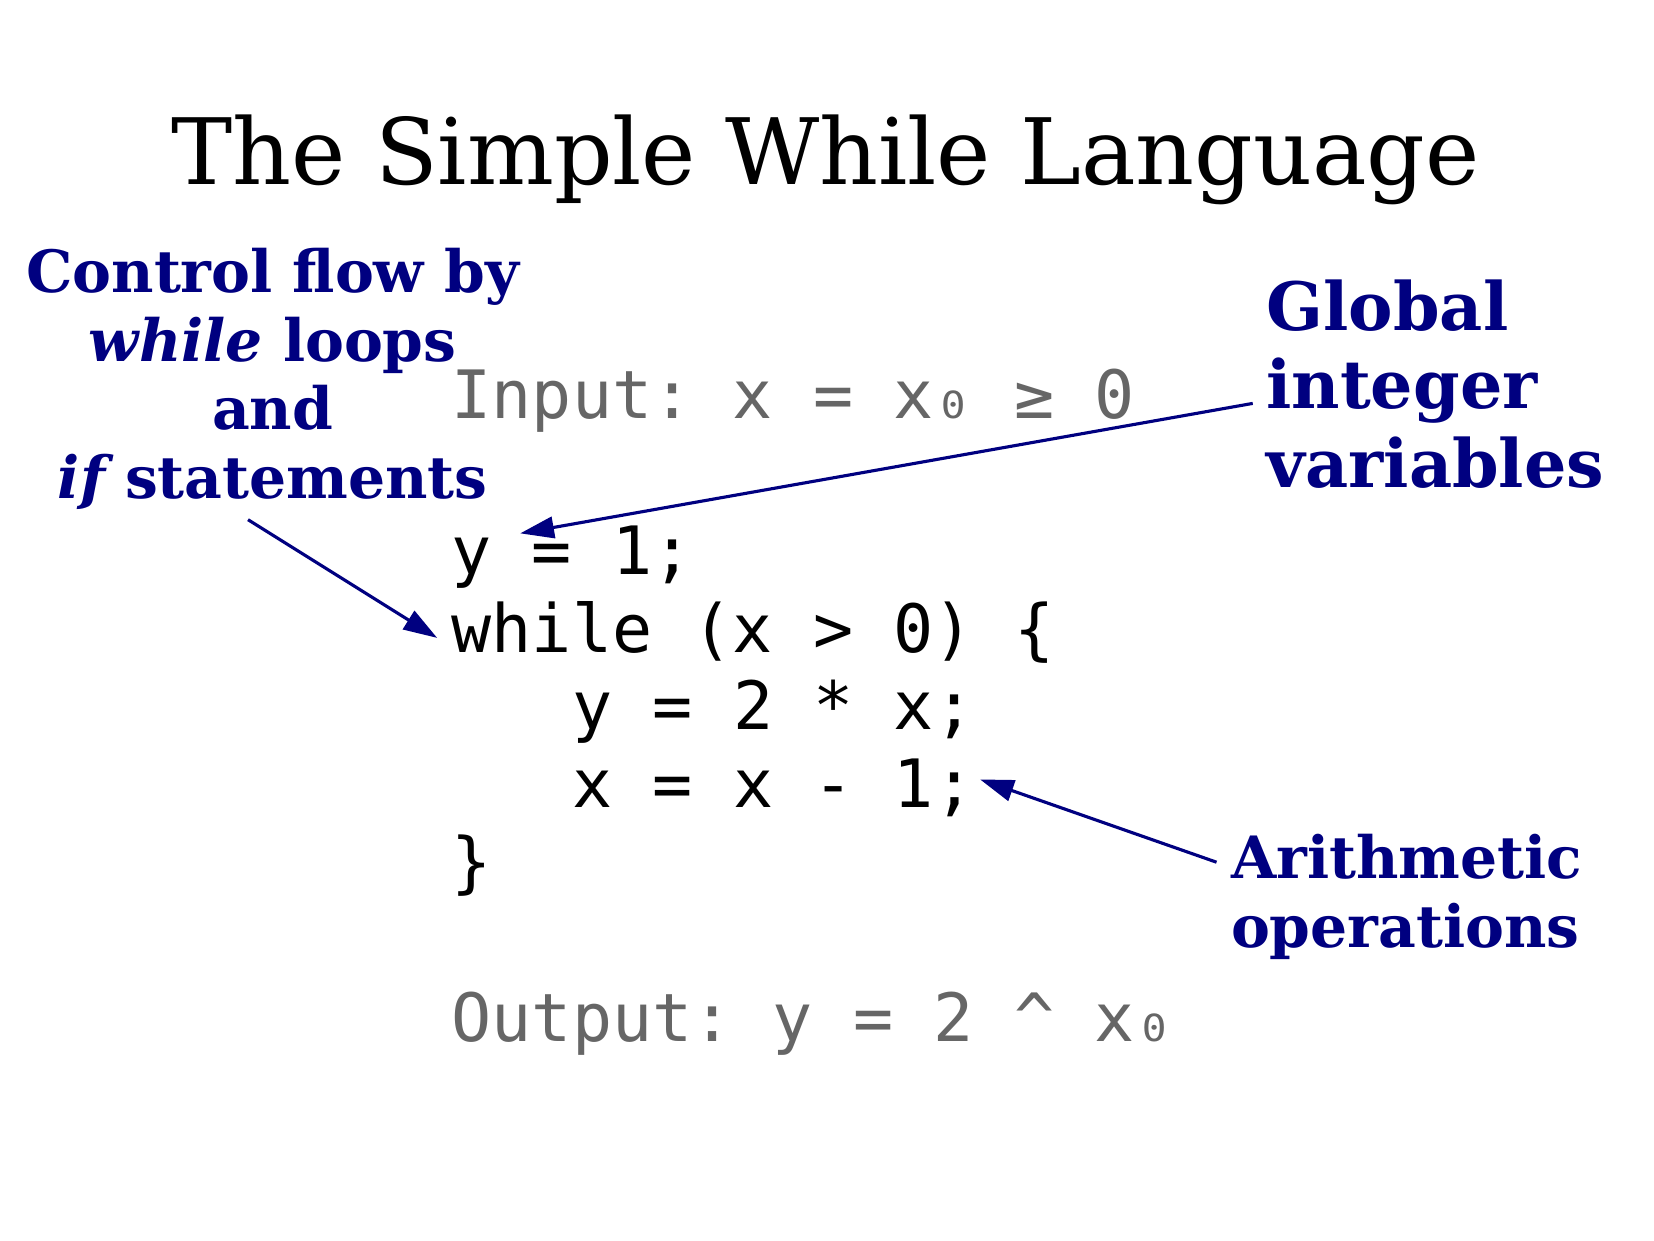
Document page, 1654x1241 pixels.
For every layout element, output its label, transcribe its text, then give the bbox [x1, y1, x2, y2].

text_box Input: x = x₀ ≥ 0 y = 1; while (x > 0) { y = 2 * x; x = x - 1; } Output: y = 2 ^ x₀ [70, 406, 1571, 1158]
title The Simple While Language [82, 49, 1571, 256]
text_box Global integer variables [1251, 259, 1630, 510]
text_box Input: x = x₀ ≥ 0 y = 1; while (x > 0) { y = 2 * x; x = x - 1; } Output: y = 2 ^ x₀ [626, 256, 1571, 512]
text_box Control flow by while loops and if statements [11, 230, 626, 520]
text_box Arithmetic operations [1216, 816, 1619, 969]
